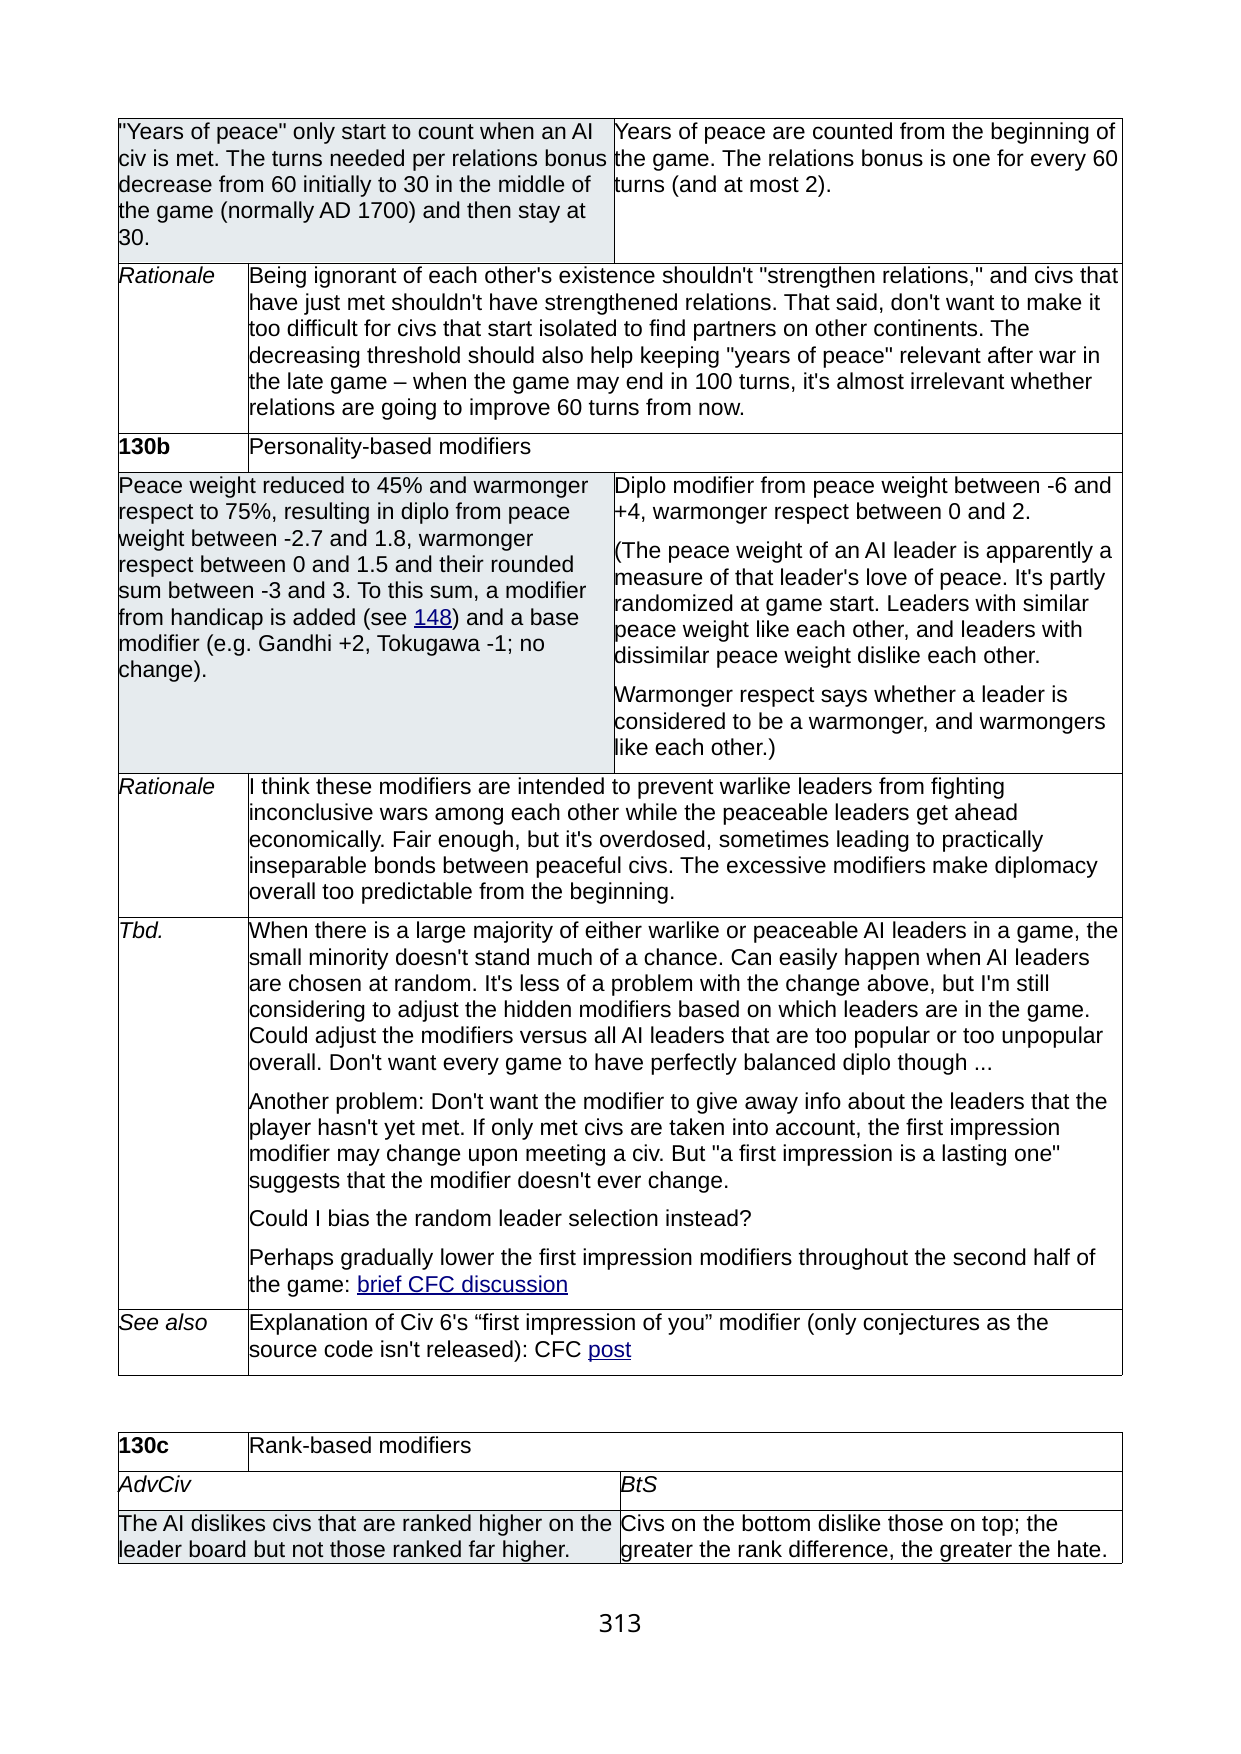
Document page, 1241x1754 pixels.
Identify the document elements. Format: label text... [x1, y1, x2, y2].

table_cell Peace weight reduced to 45% and warmonger respect to 75%, resulting in diplo from peace weight between -2.7 and 1.8, warmonger respect between 0 and 1.5 and their rounded sum between -3 and 3. To this sum, a modifier from handicap is added (see 148) and a base modifier (e.g. Gandhi +2, Tokugawa -1; no change). [119, 473, 614, 773]
table_cell I think these modifiers are intended to prevent warlike leaders from fighting inconclusive wars among each other while the peaceable leaders get ahead economically. Fair enough, but it's overdosed, sometimes leading to practically inseparable bonds between peaceful civs. The excessive modifiers make diplomacy overall too predictable from the beginning. [249, 774, 1122, 917]
table_cell "Years of peace" only start to count when an AI civ is met. The turns needed per relations bonus decrease from 60 initially to 30 in the middle of the game (normally AD 1700) and then stay at 30. [119, 119, 614, 262]
table_cell Explanation of Civ 6's “first impression of you” modifier (only conjectures as the source code isn't released): CFC post [249, 1310, 1122, 1374]
table_cell Civs on the bottom dislike those on top; the greater the rank difference, the greater the hate. [621, 1511, 1122, 1563]
table_cell Personality-based modifiers [249, 434, 1122, 472]
table_cell Years of peace are counted from the beginning of the game. The relations bonus is one for every 60 turns (and at most 2). [615, 119, 1122, 262]
table_cell Rationale [119, 264, 248, 433]
table_header Rank-based modifiers [249, 1433, 1122, 1471]
table_cell 130b [119, 434, 248, 472]
table_cell AdvCiv [119, 1472, 620, 1510]
table_cell Diplo modifier from peace weight between -6 and +4, warmonger respect between 0 and 2. (The peace weight of an AI leader is apparently a measure of that leader's love of peace. It's partly randomized at game start. Leaders with similar peace weight like each other, and leaders with dissimilar peace weight dislike each other. Warmonger respect says whether a leader is considered to be a warmonger, and warmongers like each other.) [615, 473, 1122, 773]
table_cell The AI dislikes civs that are ranked higher on the leader board but not those ranked far higher. [119, 1511, 620, 1563]
table_cell See also [119, 1310, 248, 1374]
table_cell Rationale [119, 774, 248, 917]
table_cell When there is a large majority of either warlike or peaceable AI leaders in a game, the small minority doesn't stand much of a chance. Can easily happen when AI leaders are chosen at random. It's less of a problem with the change above, but I'm still considering to adjust the hidden modifiers based on which leaders are in the game. Could adjust the modifiers versus all AI leaders that are too popular or too unpopular overall. Don't want every game to have perfectly balanced diplo though ... Another problem: Don't want the modifier to give away info about the leaders that the player hasn't yet met. If only met civs are taken into account, the first impression modifier may change upon meeting a civ. But "a first impression is a lasting one" suggests that the modifier doesn't ever change. Could I bias the random leader selection instead? Perhaps gradually lower the first impression modifiers throughout the second half of the game: brief CFC discussion [249, 918, 1122, 1309]
table_cell Being ignorant of each other's existence shouldn't "strengthen relations," and civs that have just met shouldn't have strengthened relations. That said, don't want to make it too difficult for civs that start isolated to find partners on other continents. The decreasing threshold should also help keeping "years of peace" relevant after war in the late game – when the game may end in 100 turns, it's almost irrelevant whether relations are going to improve 60 turns from now. [249, 264, 1122, 433]
table_cell BtS [621, 1472, 1122, 1510]
table_header 130c [119, 1433, 248, 1471]
table_cell Tbd. [119, 918, 248, 1309]
